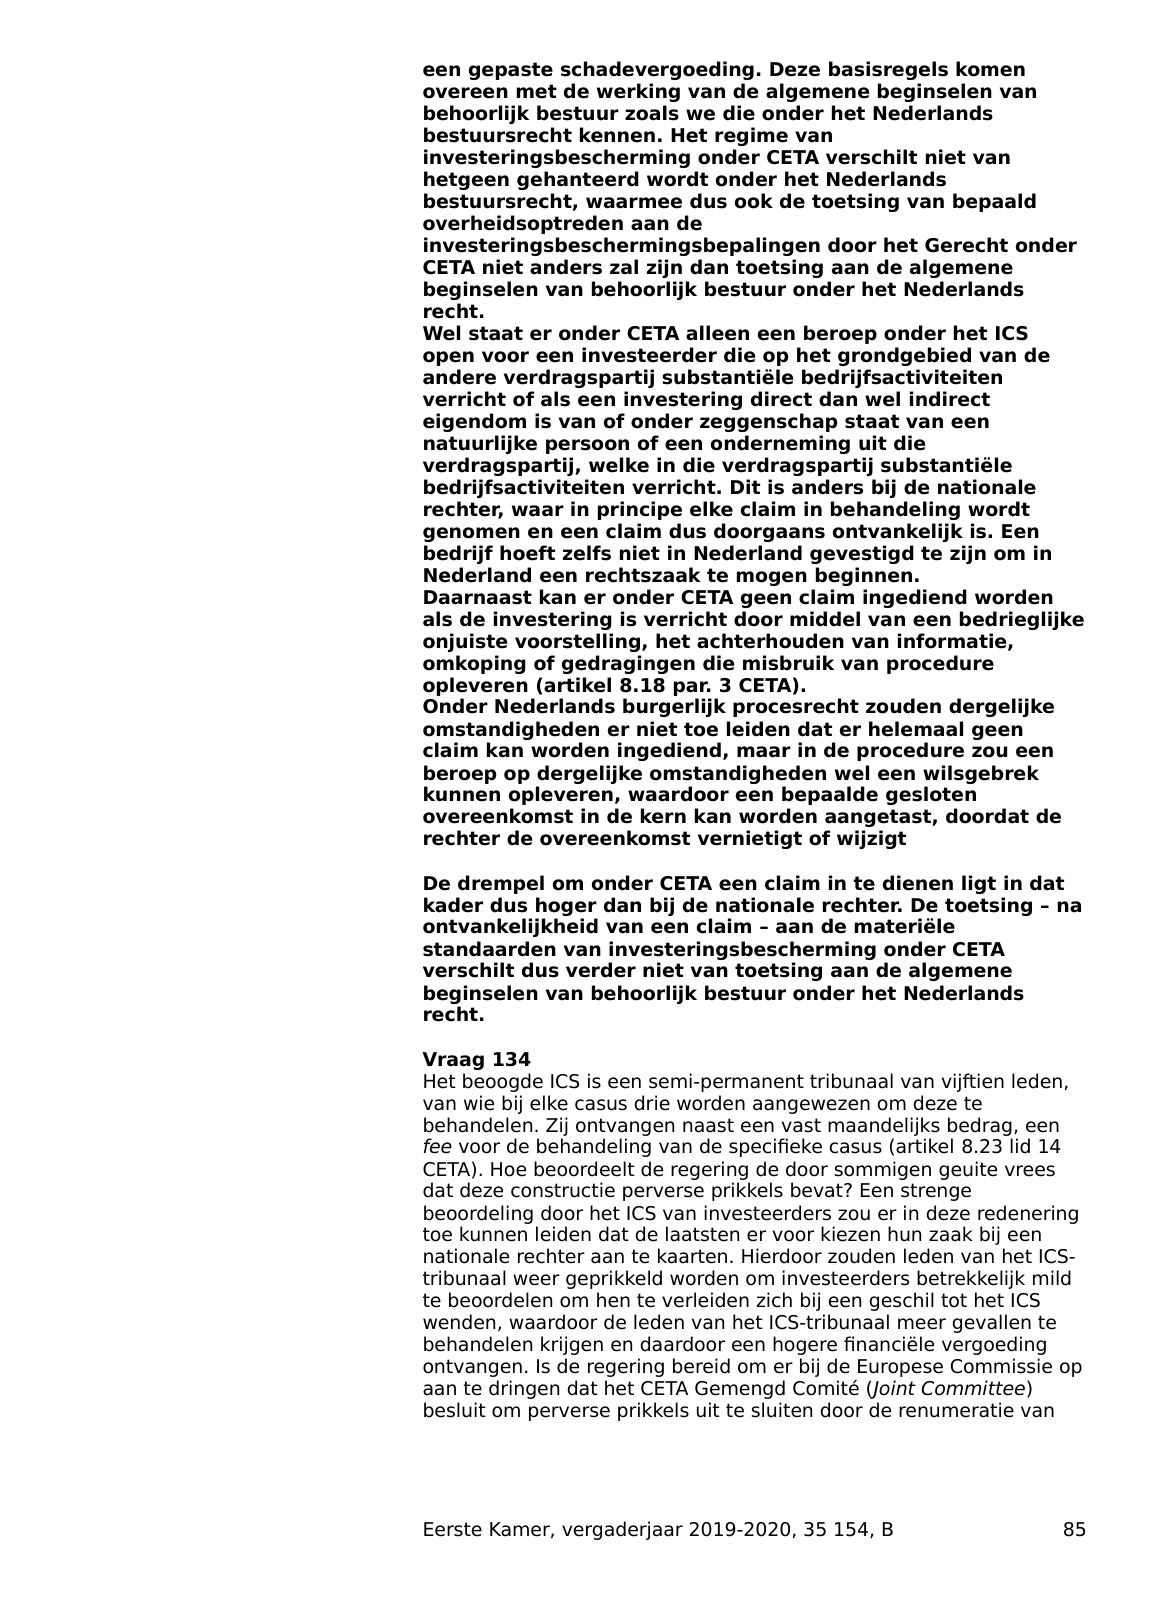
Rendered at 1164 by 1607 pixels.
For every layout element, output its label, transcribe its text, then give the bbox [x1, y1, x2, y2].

text Het beoogde ICS is een semi-permanent tribunaal van vijftien leden, van wie bij elke casus drie worden aangewezen om deze te behandelen. Zij ontvangen naast een vast maandelijks bedrag, een fee voor de behandeling van de specifieke casus (artikel 8.23 lid 14 CETA). Hoe beoordeelt de regering de door sommigen geuite vrees dat deze constructie perverse prikkels bevat? Een strenge beoordeling door het ICS van investeerders zou er in deze redenering toe kunnen leiden dat de laatsten er voor kiezen hun zaak bij een nationale rechter aan te kaarten. Hierdoor zouden leden van het ICS-tribunaal weer geprikkeld worden om investeerders betrekkelijk mild te beoordelen om hen te verleiden zich bij een geschil tot het ICS wenden, waardoor de leden van het ICS-tribunaal meer gevallen te behandelen krijgen en daardoor een hogere financiële vergoeding ontvangen. Is de regering bereid om er bij de Europese Commissie op aan te dringen dat het CETA Gemengd Comité (Joint Committee) besluit om perverse prikkels uit te sluiten door de renumeratie van [422, 1071, 1087, 1422]
text De drempel om onder CETA een claim in te dienen ligt in dat kader dus hoger dan bij de nationale rechter. De toetsing – na ontvankelijkheid van een claim – aan de materiële standaarden van investeringsbescherming onder CETA verschilt dus verder niet van toetsing aan de algemene beginselen van behoorlijk bestuur onder het Nederlands recht. [422, 872, 1087, 1026]
text Onder Nederlands burgerlijk procesrecht zouden dergelijke omstandigheden er niet toe leiden dat er helemaal geen claim kan worden ingediend, maar in de procedure zou een beroep op dergelijke omstandigheden wel een wilsgebrek kunnen opleveren, waardoor een bepaalde gesloten overeenkomst in de kern kan worden aangetast, doordat de rechter de overeenkomst vernietigt of wijzigt [422, 696, 1087, 850]
text Daarnaast kan er onder CETA geen claim ingediend worden als de investering is verricht door middel van een bedrieglijke onjuiste voorstelling, het achterhouden van informatie, omkoping of gedragingen die misbruik van procedure opleveren (artikel 8.18 par. 3 CETA). [422, 587, 1087, 696]
text een gepaste schadevergoeding. Deze basisregels komen overeen met de werking van de algemene beginselen van behoorlijk bestuur zoals we die onder het Nederlands bestuursrecht kennen. Het regime van investeringsbescherming onder CETA verschilt niet van hetgeen gehanteerd wordt onder het Nederlands bestuursrecht, waarmee dus ook de toetsing van bepaald overheidsoptreden aan de investeringsbeschermingsbepalingen door het Gerecht onder CETA niet anders zal zijn dan toetsing aan de algemene beginselen van behoorlijk bestuur onder het Nederlands recht. [422, 59, 1087, 323]
text Wel staat er onder CETA alleen een beroep onder het ICS open voor een investeerder die op het grondgebied van de andere verdragspartij substantiële bedrijfsactiviteiten verricht of als een investering direct dan wel indirect eigendom is van of onder zeggenschap staat van een natuurlijke persoon of een onderneming uit die verdragspartij, welke in die verdragspartij substantiële bedrijfsactiviteiten verricht. Dit is anders bij de nationale rechter, waar in principe elke claim in behandeling wordt genomen en een claim dus doorgaans ontvankelijk is. Een bedrijf hoeft zelfs niet in Nederland gevestigd te zijn om in Nederland een rechtszaak te mogen beginnen. [422, 323, 1087, 587]
text Vraag 134 [422, 1048, 1087, 1071]
